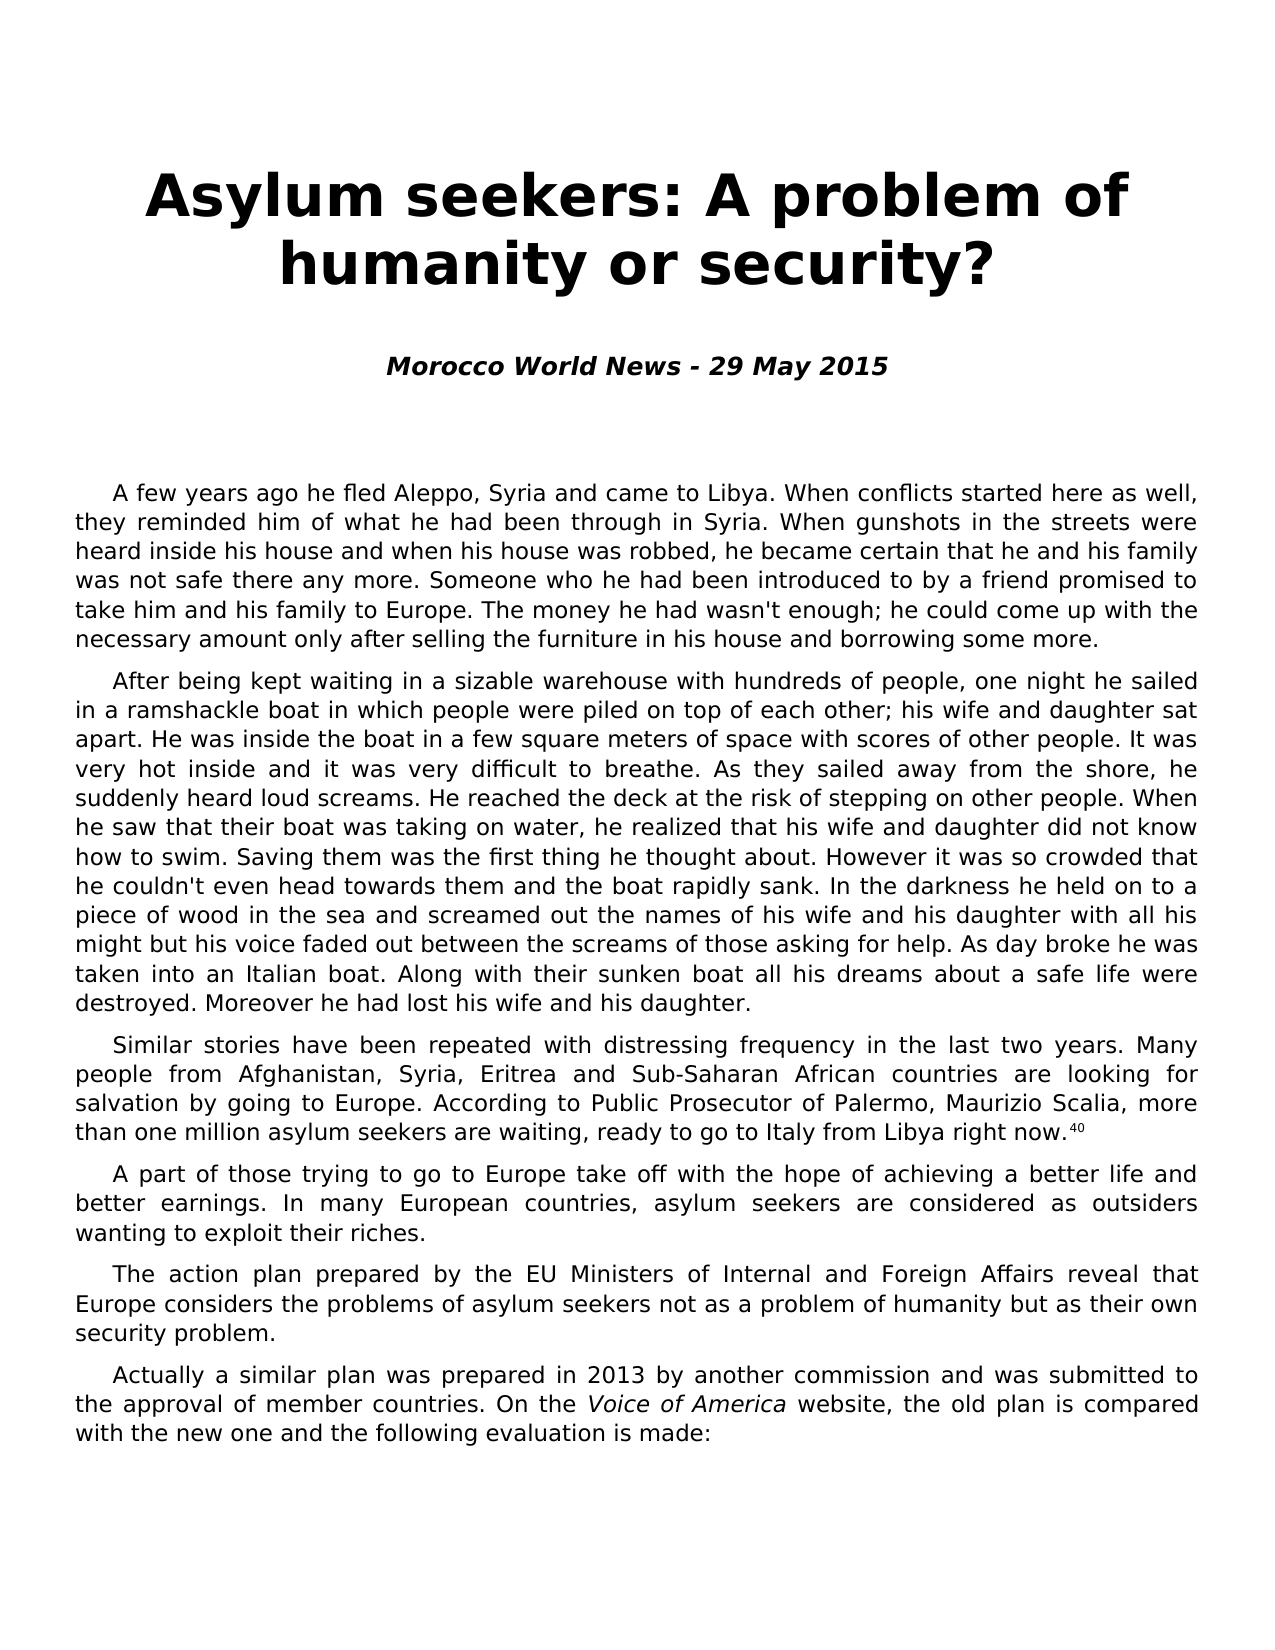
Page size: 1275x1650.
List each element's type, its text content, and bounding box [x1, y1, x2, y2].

text A few years ago he fled Aleppo, Syria and came to Libya. When conflicts started here as well, they reminded him of what he had been through in Syria. When gunshots in the streets were heard inside his house and when his house was robbed, he became certain that he and his family was not safe there any more. Someone who he had been introduced to by a friend promised to take him and his family to Europe. The money he had wasn't enough; he could come up with the necessary amount only after selling the furniture in his house and borrowing some more. [75, 480, 1200, 653]
text A part of those trying to go to Europe take off with the hope of achieving a better life and better earnings. In many European countries, asylum seekers are considered as outsiders wanting to exploit their riches. [75, 1161, 1200, 1247]
text The action plan prepared by the EU Ministers of Internal and Foreign Affairs reveal that Europe considers the problems of asylum seekers not as a problem of humanity but as their own security problem. [75, 1262, 1200, 1347]
text Morocco World News - 29 May 2015 [75, 353, 1200, 382]
subtitle Asylum seekers: A problem of humanity or security? [75, 162, 1200, 298]
text Actually a similar plan was prepared in 2013 by another commission and was submitted to the approval of member countries. On the Voice of America website, the old plan is compared with the new one and the following evaluation is made: [75, 1362, 1200, 1447]
text Similar stories have been repeated with distressing frequency in the last two years. Many people from Afghanistan, Syria, Eritrea and Sub-Saharan African countries are looking for salvation by going to Europe. According to Public Prosecutor of Palermo, Maurizio Scalia, more than one million asylum seekers are waiting, ready to go to Italy from Libya right now.40 [75, 1032, 1200, 1146]
text After being kept waiting in a sizable warehouse with hundreds of people, one night he sailed in a ramshackle boat in which people were piled on top of each other; his wife and daughter sat apart. He was inside the boat in a few square meters of space with scores of other people. It was very hot inside and it was very difficult to breathe. As they sailed away from the shore, he suddenly heard loud screams. He reached the deck at the risk of stepping on other people. When he saw that their boat was taking on water, he realized that his wife and daughter did not know how to swim. Saving them was the first thing he thought about. However it was so crowded that he couldn't even head towards them and the boat rapidly sank. In the darkness he held on to a piece of wood in the sea and screamed out the names of his wife and his daughter with all his might but his voice faded out between the screams of those asking for help. As day broke he was taken into an Italian boat. Along with their sunken boat all his dreams about a safe life were destroyed. Moreover he had lost his wife and his daughter. [75, 668, 1200, 1017]
